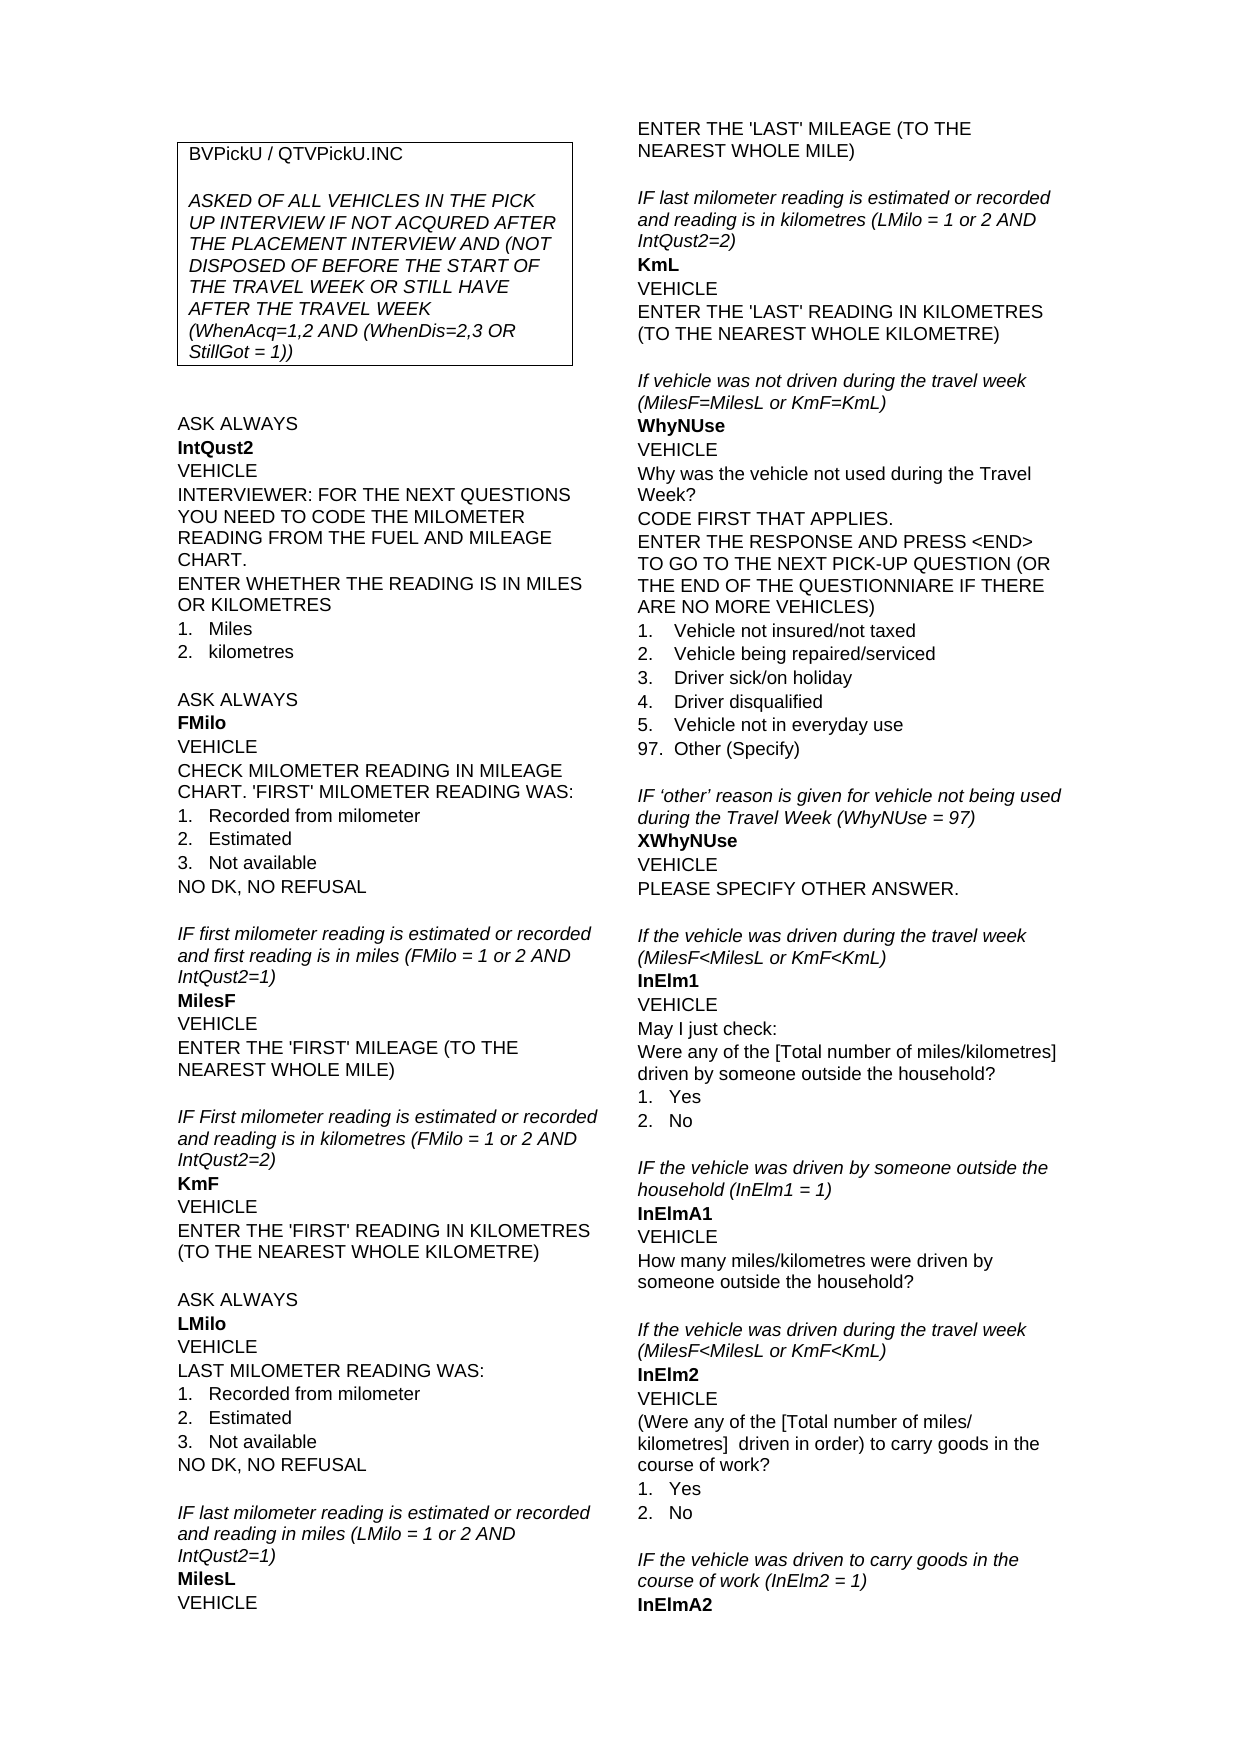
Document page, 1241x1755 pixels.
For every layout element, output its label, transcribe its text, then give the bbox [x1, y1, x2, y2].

text InElm1 [637, 970, 1063, 992]
text KmL [637, 254, 1063, 275]
text LMilo [177, 1312, 603, 1334]
text VEHICLE [637, 277, 1063, 299]
text 1. Recorded from milometer [177, 804, 603, 826]
text 2. No [637, 1110, 1063, 1131]
text IF the vehicle was driven by someone outside the household (InElm1 = 1) [637, 1157, 1063, 1200]
text KmF [177, 1172, 603, 1194]
text 3. Not available [177, 1431, 603, 1452]
text VEHICLE [177, 736, 603, 757]
text InElmA2 [637, 1594, 1063, 1616]
text Why was the vehicle not used during the Travel Week? [637, 462, 1063, 506]
text XWhyNUse [637, 830, 1063, 852]
text VEHICLE [177, 1336, 603, 1357]
text LAST MILOMETER READING WAS: [177, 1359, 603, 1381]
text ASK ALWAYS [177, 1289, 603, 1310]
text PLEASE SPECIFY OTHER ANSWER. [637, 878, 1063, 899]
text If the vehicle was driven during the travel week (MilesF<MilesL or KmF<KmL) [637, 925, 1063, 968]
text ENTER THE 'LAST' MILEAGE (TO THE NEAREST WHOLE MILE) [637, 118, 1063, 161]
text VEHICLE [637, 1226, 1063, 1248]
text VEHICLE [637, 994, 1063, 1015]
text IF the vehicle was driven to carry goods in the course of work (InElm2 = 1) [637, 1549, 1063, 1592]
text Were any of the [Total number of miles/kilometres] driven by someone outside the household? [637, 1041, 1063, 1084]
text NO DK, NO REFUSAL [177, 876, 603, 897]
text VEHICLE [637, 1387, 1063, 1409]
text WhyNUse [637, 415, 1063, 437]
text IF last milometer reading is estimated or recorded and reading in miles (LMilo = 1 or 2 AND IntQust2=1) [177, 1501, 603, 1566]
table_header BVPickU / QTVPickU.INC ASKED OF ALL VEHICLES IN THE PICK UP INTERVIEW IF NOT ACQURED AFTER THE PLACEMENT INTERVIEW AND (NOT DISPOSED OF BEFORE THE START OF THE TRAVEL WEEK OR STILL HAVE AFTER THE TRAVEL WEEK (WhenAcq=1,2 AND (WhenDis=2,3 OR StillGot = 1)) [178, 143, 572, 365]
text VEHICLE [177, 1013, 603, 1035]
text 2. No [637, 1501, 1063, 1523]
text MilesF [177, 989, 603, 1011]
text ASK ALWAYS [177, 413, 603, 434]
text MilesL [177, 1568, 603, 1590]
text 3. Not available [177, 852, 603, 873]
text CODE FIRST THAT APPLIES. [637, 508, 1063, 529]
text If vehicle was not driven during the travel week (MilesF=MilesL or KmF=KmL) [637, 370, 1063, 413]
text VEHICLE [177, 460, 603, 482]
text IF first milometer reading is estimated or recorded and first reading is in miles (FMilo = 1 or 2 AND IntQust2=1) [177, 923, 603, 987]
text 2. Estimated [177, 828, 603, 850]
text 3. Driver sick/on holiday [637, 667, 1063, 688]
text 2. kilometres [177, 641, 603, 663]
text IF First milometer reading is estimated or recorded and reading is in kilometres (FMilo = 1 or 2 AND IntQust2=2) [177, 1106, 603, 1170]
text IF ‘other’ reason is given for vehicle not being used during the Travel Week (WhyNUse = 97) [637, 785, 1063, 828]
text IF last milometer reading is estimated or recorded and reading is in kilometres (LMilo = 1 or 2 AND IntQust2=2) [637, 187, 1063, 252]
text ENTER THE RESPONSE AND PRESS <END> TO GO TO THE NEXT PICK-UP QUESTION (OR THE END OF THE QUESTIONNIARE IF THERE ARE NO MORE VEHICLES) [637, 531, 1063, 617]
text ENTER THE 'LAST' READING IN KILOMETRES (TO THE NEAREST WHOLE KILOMETRE) [637, 301, 1063, 344]
text VEHICLE [637, 439, 1063, 460]
text 1. Vehicle not insured/not taxed [637, 619, 1063, 641]
text May I just check: [637, 1017, 1063, 1039]
text If the vehicle was driven during the travel week (MilesF<MilesL or KmF<KmL) [637, 1318, 1063, 1362]
text InElm2 [637, 1364, 1063, 1385]
text 97. Other (Specify) [637, 738, 1063, 759]
text InElmA1 [637, 1202, 1063, 1224]
text 2. Estimated [177, 1407, 603, 1428]
text CHECK MILOMETER READING IN MILEAGE CHART. 'FIRST' MILOMETER READING WAS: [177, 759, 603, 802]
text 2. Vehicle being repaired/serviced [637, 643, 1063, 665]
text VEHICLE [177, 1196, 603, 1218]
text VEHICLE [637, 854, 1063, 876]
text 4. Driver disqualified [637, 691, 1063, 712]
text NO DK, NO REFUSAL [177, 1454, 603, 1476]
text VEHICLE [177, 1592, 603, 1613]
text ENTER THE 'FIRST' READING IN KILOMETRES (TO THE NEAREST WHOLE KILOMETRE) [177, 1220, 603, 1263]
text 1. Recorded from milometer [177, 1383, 603, 1405]
text ENTER THE 'FIRST' MILEAGE (TO THE NEAREST WHOLE MILE) [177, 1037, 603, 1080]
text INTERVIEWER: FOR THE NEXT QUESTIONS YOU NEED TO CODE THE MILOMETER READING FROM THE FUEL AND MILEAGE CHART. [177, 484, 603, 570]
text (Were any of the [Total number of miles/ kilometres] driven in order) to carry goods in the course of work? [637, 1411, 1063, 1476]
text IntQust2 [177, 437, 603, 458]
text ENTER WHETHER THE READING IS IN MILES OR KILOMETRES [177, 572, 603, 615]
text 5. Vehicle not in everyday use [637, 714, 1063, 736]
text 1. Yes [637, 1086, 1063, 1108]
text ASK ALWAYS [177, 688, 603, 710]
text FMilo [177, 712, 603, 734]
text How many miles/kilometres were driven by someone outside the household? [637, 1250, 1063, 1293]
text 1. Miles [177, 617, 603, 639]
text 1. Yes [637, 1478, 1063, 1499]
